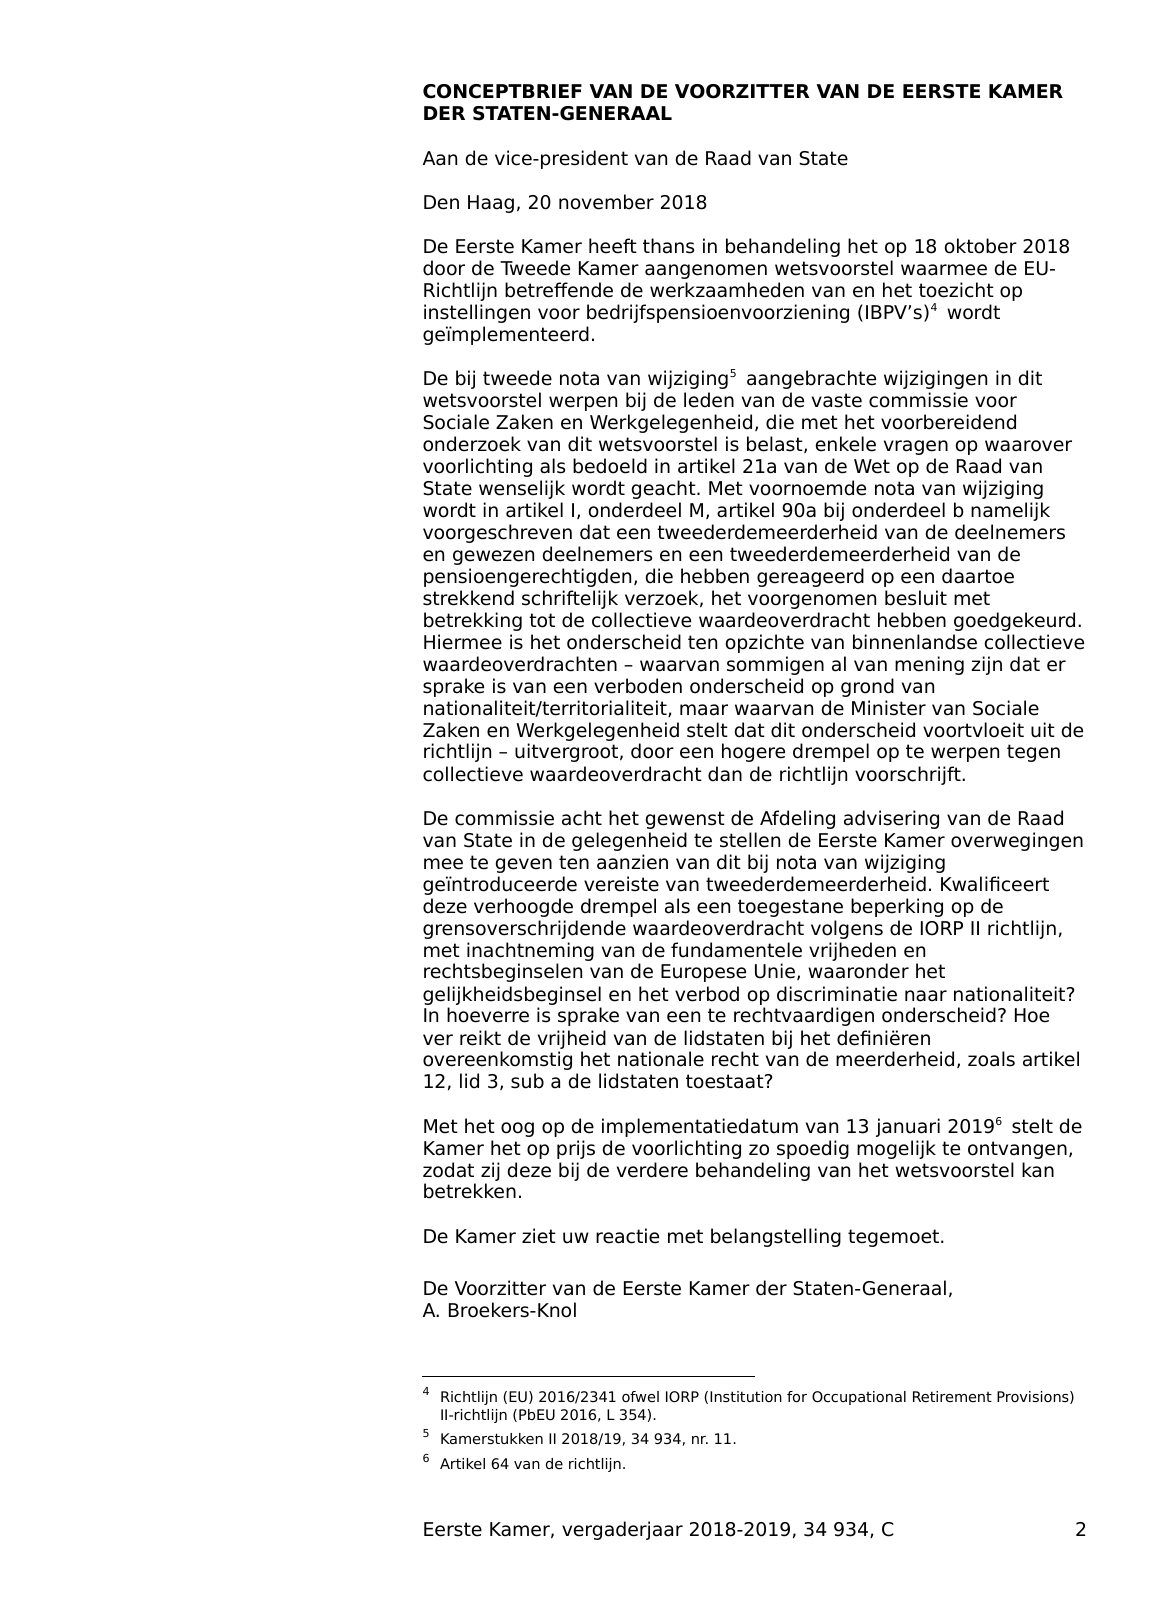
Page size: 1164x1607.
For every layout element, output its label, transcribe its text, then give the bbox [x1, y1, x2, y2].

subtitle CONCEPTBRIEF VAN DE VOORZITTER VAN DE EERSTE KAMER DER STATEN-GENERAAL [422, 81, 1087, 125]
text Artikel 64 van de richtlijn. [422, 1452, 1087, 1474]
text Met het oog op de implementatiedatum van 13 januari 2019 stelt de Kamer het op prijs de voorlichting zo spoedig mogelijk te ontvangen, zodat zij deze bij de verdere behandeling van het wetsvoorstel kan betrekken. [422, 1116, 1087, 1203]
text De Voorzitter van de Eerste Kamer der Staten-Generaal, A. Broekers-Knol [422, 1278, 1087, 1322]
text Richtlijn (EU) 2016/2341 ofwel IORP (Institution for Occupational Retirement Provisions) II-richtlijn (PbEU 2016, L 354). [422, 1385, 1087, 1424]
text De Kamer ziet uw reactie met belangstelling tegemoet. [422, 1226, 1087, 1248]
text Aan de vice-president van de Raad van State [422, 147, 1087, 169]
text Kamerstukken II 2018/19, 34 934, nr. 11. [422, 1427, 1087, 1449]
text De bij tweede nota van wijziging aangebrachte wijzigingen in dit wetsvoorstel werpen bij de leden van de vaste commissie voor Sociale Zaken en Werkgelegenheid, die met het voorbereidend onderzoek van dit wetsvoorstel is belast, enkele vragen op waarover voorlichting als bedoeld in artikel 21a van de Wet op de Raad van State wenselijk wordt geacht. Met voornoemde nota van wijziging wordt in artikel I, onderdeel M, artikel 90a bij onderdeel b namelijk voorgeschreven dat een tweederdemeerderheid van de deelnemers en gewezen deelnemers en een tweederdemeerderheid van de pensioengerechtigden, die hebben gereageerd op een daartoe strekkend schriftelijk verzoek, het voorgenomen besluit met betrekking tot de collectieve waardeoverdracht hebben goedgekeurd. Hiermee is het onderscheid ten opzichte van binnenlandse collectieve waardeoverdrachten – waarvan sommigen al van mening zijn dat er sprake is van een verboden onderscheid op grond van nationaliteit/territorialiteit, maar waarvan de Minister van Sociale Zaken en Werkgelegenheid stelt dat dit onderscheid voortvloeit uit de richtlijn – uitvergroot, door een hogere drempel op te werpen tegen collectieve waardeoverdracht dan de richtlijn voorschrijft. [422, 368, 1087, 785]
text Den Haag, 20 november 2018 [422, 192, 1087, 213]
text De Eerste Kamer heeft thans in behandeling het op 18 oktober 2018 door de Tweede Kamer aangenomen wetsvoorstel waarmee de EU-Richtlijn betreffende de werkzaamheden van en het toezicht op instellingen voor bedrijfspensioenvoorziening (IBPV’s) wordt geïmplementeerd. [422, 236, 1087, 346]
text De commissie acht het gewenst de Afdeling advisering van de Raad van State in de gelegenheid te stellen de Eerste Kamer overwegingen mee te geven ten aanzien van dit bij nota van wijziging geïntroduceerde vereiste van tweederdemeerderheid. Kwalificeert deze verhoogde drempel als een toegestane beperking op de grensoverschrijdende waardeoverdracht volgens de IORP II richtlijn, met inachtneming van de fundamentele vrijheden en rechtsbeginselen van de Europese Unie, waaronder het gelijkheidsbeginsel en het verbod op discriminatie naar nationaliteit? In hoeverre is sprake van een te rechtvaardigen onderscheid? Hoe ver reikt de vrijheid van de lidstaten bij het definiëren overeenkomstig het nationale recht van de meerderheid, zoals artikel 12, lid 3, sub a de lidstaten toestaat? [422, 808, 1087, 1093]
